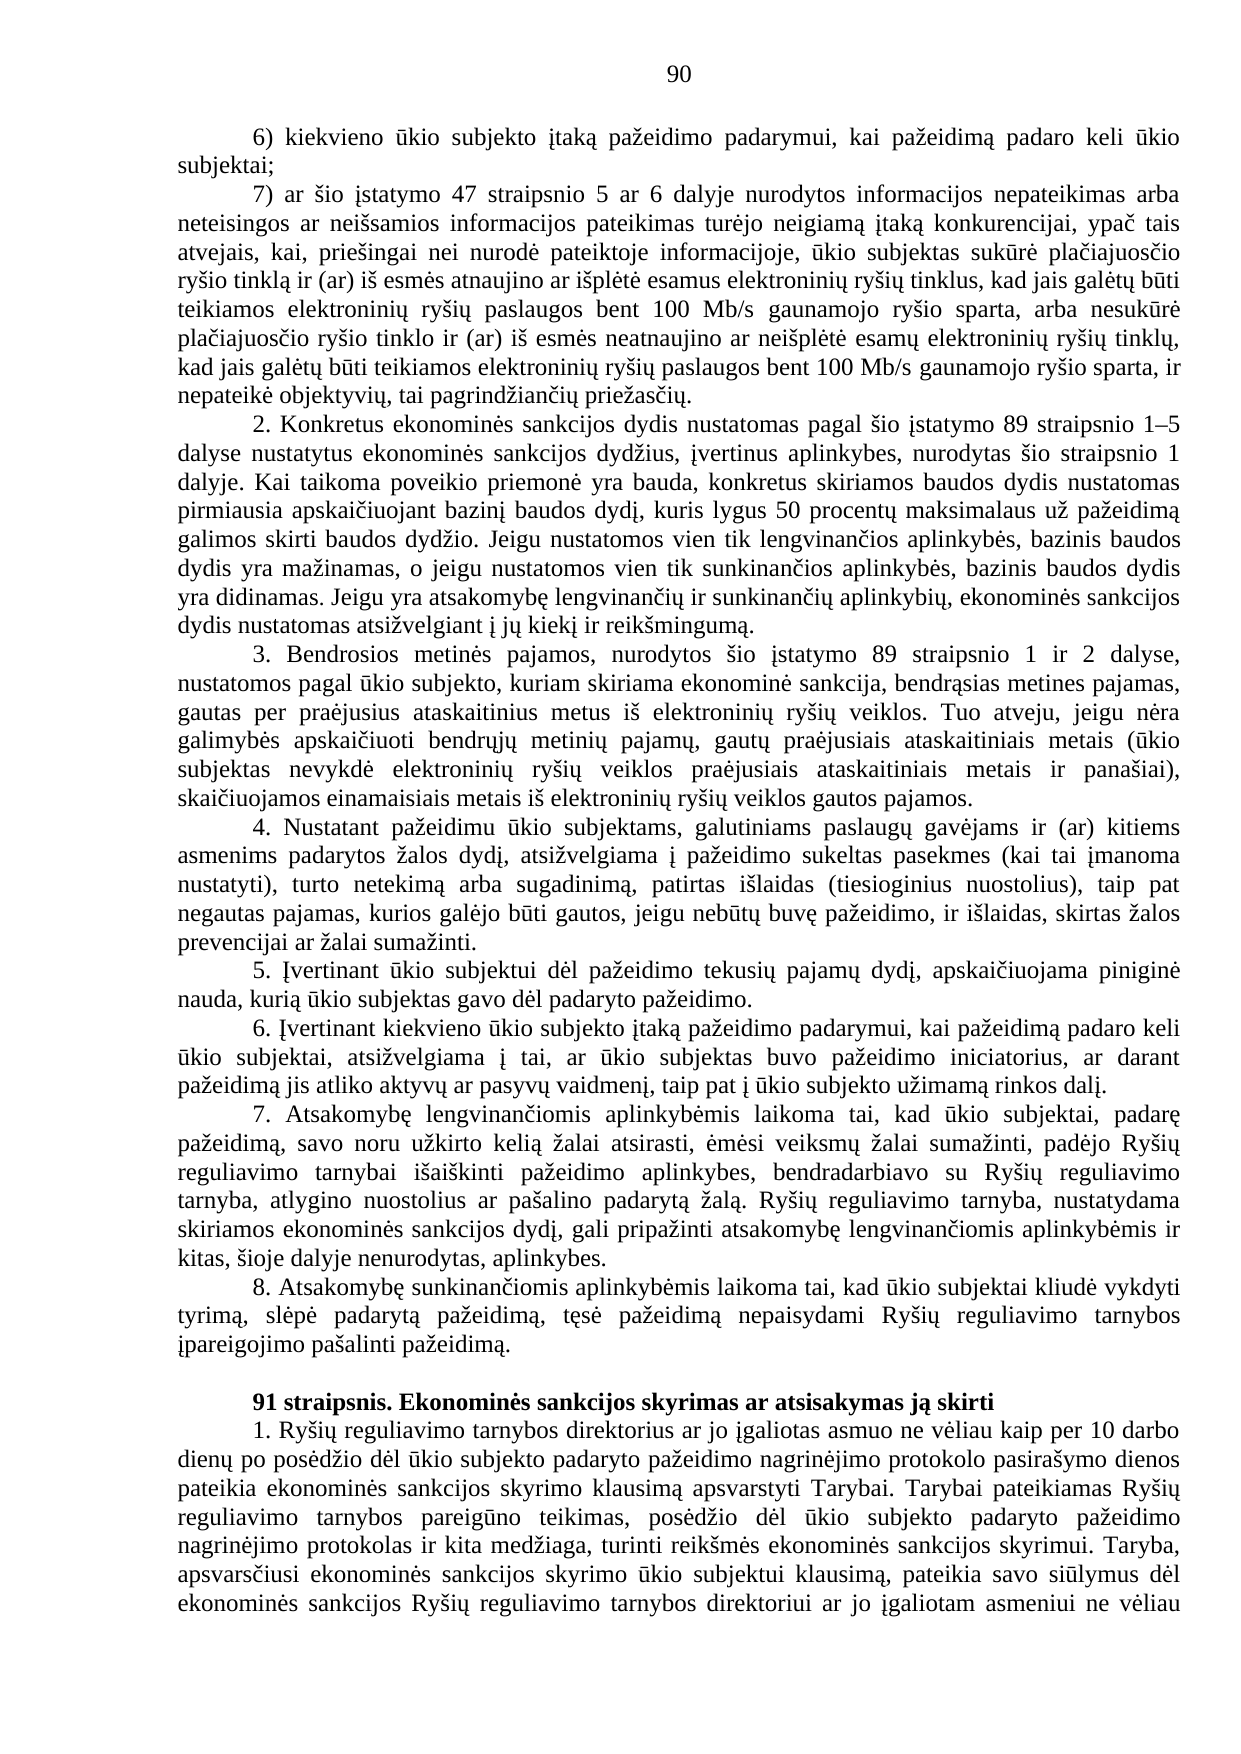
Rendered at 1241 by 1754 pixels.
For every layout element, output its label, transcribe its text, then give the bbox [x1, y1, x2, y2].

text 91 straipsnis. Ekonominės sankcijos skyrimas ar atsisakymas ją skirti [177, 1387, 1181, 1416]
text 4. Nustatant pažeidimu ūkio subjektams, galutiniams paslaugų gavėjams ir (ar) kitiems asmenims padarytos žalos dydį, atsižvelgiama į pažeidimo sukeltas pasekmes (kai tai įmanoma nustatyti), turto netekimą arba sugadinimą, patirtas išlaidas (tiesioginius nuostolius), taip pat negautas pajamas, kurios galėjo būti gautos, jeigu nebūtų buvę pažeidimo, ir išlaidas, skirtas žalos prevencijai ar žalai sumažinti. [177, 812, 1181, 956]
text 7. Atsakomybę lengvinančiomis aplinkybėmis laikoma tai, kad ūkio subjektai, padarę pažeidimą, savo noru užkirto kelią žalai atsirasti, ėmėsi veiksmų žalai sumažinti, padėjo Ryšių reguliavimo tarnybai išaiškinti pažeidimo aplinkybes, bendradarbiavo su Ryšių reguliavimo tarnyba, atlygino nuostolius ar pašalino padarytą žalą. Ryšių reguliavimo tarnyba, nustatydama skiriamos ekonominės sankcijos dydį, gali pripažinti atsakomybę lengvinančiomis aplinkybėmis ir kitas, šioje dalyje nenurodytas, aplinkybes. [177, 1099, 1181, 1272]
text 2. Konkretus ekonominės sankcijos dydis nustatomas pagal šio įstatymo 89 straipsnio 1–5 dalyse nustatytus ekonominės sankcijos dydžius, įvertinus aplinkybes, nurodytas šio straipsnio 1 dalyje. Kai taikoma poveikio priemonė yra bauda, konkretus skiriamos baudos dydis nustatomas pirmiausia apskaičiuojant bazinį baudos dydį, kuris lygus 50 procentų maksimalaus už pažeidimą galimos skirti baudos dydžio. Jeigu nustatomos vien tik lengvinančios aplinkybės, bazinis baudos dydis yra mažinamas, o jeigu nustatomos vien tik sunkinančios aplinkybės, bazinis baudos dydis yra didinamas. Jeigu yra atsakomybę lengvinančių ir sunkinančių aplinkybių, ekonominės sankcijos dydis nustatomas atsižvelgiant į jų kiekį ir reikšmingumą. [177, 409, 1181, 639]
text 6. Įvertinant kiekvieno ūkio subjekto įtaką pažeidimo padarymui, kai pažeidimą padaro keli ūkio subjektai, atsižvelgiama į tai, ar ūkio subjektas buvo pažeidimo iniciatorius, ar darant pažeidimą jis atliko aktyvų ar pasyvų vaidmenį, taip pat į ūkio subjekto užimamą rinkos dalį. [177, 1013, 1181, 1099]
text 3. Bendrosios metinės pajamos, nurodytos šio įstatymo 89 straipsnio 1 ir 2 dalyse, nustatomos pagal ūkio subjekto, kuriam skiriama ekonominė sankcija, bendrąsias metines pajamas, gautas per praėjusius ataskaitinius metus iš elektroninių ryšių veiklos. Tuo atveju, jeigu nėra galimybės apskaičiuoti bendrųjų metinių pajamų, gautų praėjusiais ataskaitiniais metais (ūkio subjektas nevykdė elektroninių ryšių veiklos praėjusiais ataskaitiniais metais ir panašiai), skaičiuojamos einamaisiais metais iš elektroninių ryšių veiklos gautos pajamos. [177, 639, 1181, 812]
text 1. Ryšių reguliavimo tarnybos direktorius ar jo įgaliotas asmuo ne vėliau kaip per 10 darbo dienų po posėdžio dėl ūkio subjekto padaryto pažeidimo nagrinėjimo protokolo pasirašymo dienos pateikia ekonominės sankcijos skyrimo klausimą apsvarstyti Tarybai. Tarybai pateikiamas Ryšių reguliavimo tarnybos pareigūno teikimas, posėdžio dėl ūkio subjekto padaryto pažeidimo nagrinėjimo protokolas ir kita medžiaga, turinti reikšmės ekonominės sankcijos skyrimui. Taryba, apsvarsčiusi ekonominės sankcijos skyrimo ūkio subjektui klausimą, pateikia savo siūlymus dėl ekonominės sankcijos Ryšių reguliavimo tarnybos direktoriui ar jo įgaliotam asmeniui ne vėliau [177, 1416, 1181, 1617]
text 5. Įvertinant ūkio subjektui dėl pažeidimo tekusių pajamų dydį, apskaičiuojama piniginė nauda, kurią ūkio subjektas gavo dėl padaryto pažeidimo. [177, 956, 1181, 1013]
text 8. Atsakomybę sunkinančiomis aplinkybėmis laikoma tai, kad ūkio subjektai kliudė vykdyti tyrimą, slėpė padarytą pažeidimą, tęsė pažeidimą nepaisydami Ryšių reguliavimo tarnybos įpareigojimo pašalinti pažeidimą. [177, 1272, 1181, 1358]
text 7) ar šio įstatymo 47 straipsnio 5 ar 6 dalyje nurodytos informacijos nepateikimas arba neteisingos ar neišsamios informacijos pateikimas turėjo neigiamą įtaką konkurencijai, ypač tais atvejais, kai, priešingai nei nurodė pateiktoje informacijoje, ūkio subjektas sukūrė plačiajuosčio ryšio tinklą ir (ar) iš esmės atnaujino ar išplėtė esamus elektroninių ryšių tinklus, kad jais galėtų būti teikiamos elektroninių ryšių paslaugos bent 100 Mb/s gaunamojo ryšio sparta, arba nesukūrė plačiajuosčio ryšio tinklo ir (ar) iš esmės neatnaujino ar neišplėtė esamų elektroninių ryšių tinklų, kad jais galėtų būti teikiamos elektroninių ryšių paslaugos bent 100 Mb/s gaunamojo ryšio sparta, ir nepateikė objektyvių, tai pagrindžiančių priežasčių. [177, 179, 1181, 409]
text 6) kiekvieno ūkio subjekto įtaką pažeidimo padarymui, kai pažeidimą padaro keli ūkio subjektai; [177, 122, 1181, 179]
